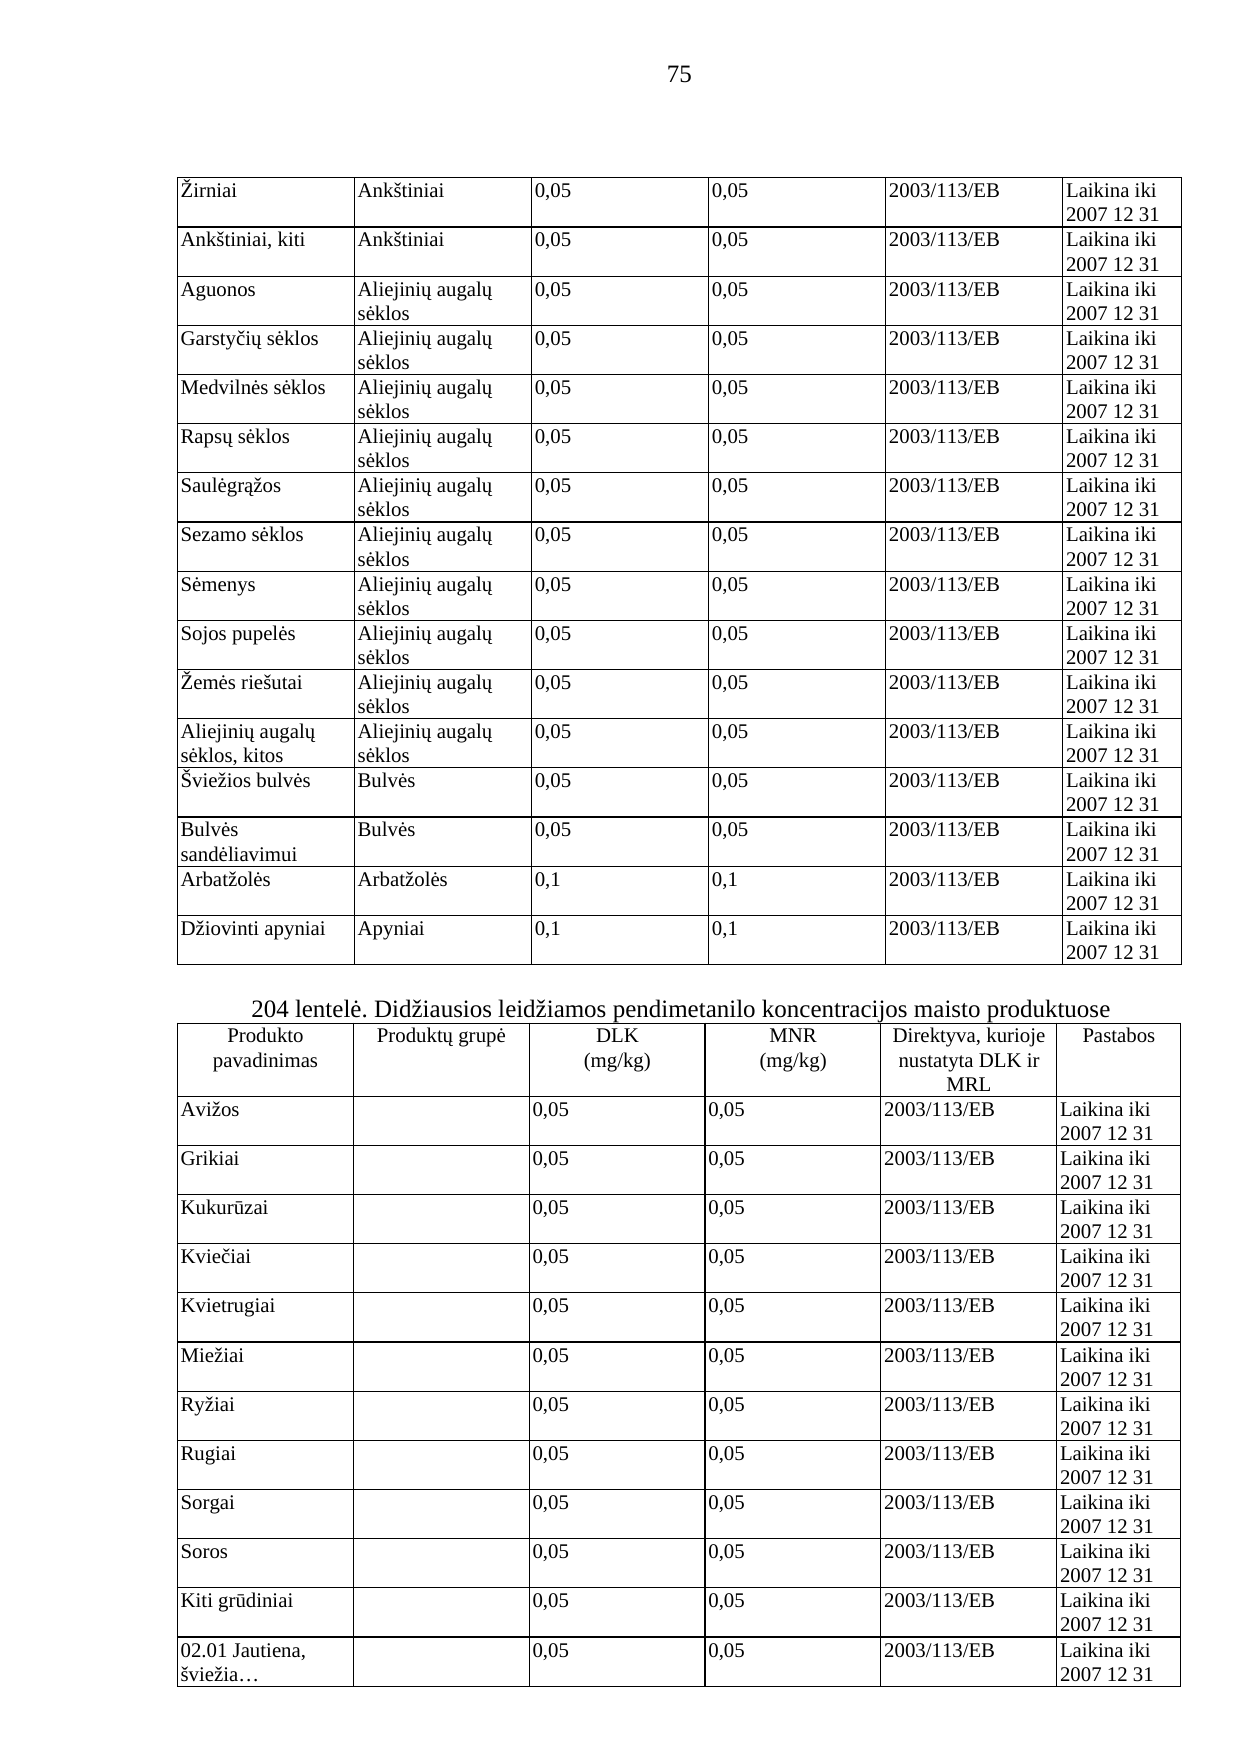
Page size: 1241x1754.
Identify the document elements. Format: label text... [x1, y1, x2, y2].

table_header Pastabos [1057, 1024, 1180, 1096]
table_cell 0,05 [532, 572, 708, 620]
table_cell [354, 1638, 529, 1686]
table_cell Ankštiniai [355, 228, 531, 276]
table_cell 2003/113/EB [881, 1195, 1056, 1243]
table_cell 0,05 [709, 523, 885, 571]
table_cell 0,05 [532, 523, 708, 571]
table_cell Laikina iki 2007 12 31 [1057, 1392, 1180, 1440]
table_cell Arbatžolės [178, 867, 354, 915]
table_cell 2003/113/EB [881, 1392, 1056, 1440]
table_cell 0,05 [530, 1539, 704, 1587]
table_cell Aliejinių augalų sėklos, kitos [178, 719, 354, 767]
table_cell 0,05 [530, 1588, 704, 1636]
table_cell Medvilnės sėklos [178, 375, 354, 423]
table_cell Bulvės [355, 818, 531, 866]
table_cell Laikina iki 2007 12 31 [1063, 326, 1181, 374]
table_cell 0,05 [532, 473, 708, 521]
table_cell 2003/113/EB [886, 572, 1062, 620]
table_cell Sojos pupelės [178, 621, 354, 669]
table_cell 2003/113/EB [886, 768, 1062, 816]
table_cell Bulvės sandėliavimui [178, 818, 354, 866]
table_cell 2003/113/EB [881, 1539, 1056, 1587]
table_cell 0,05 [706, 1097, 880, 1145]
table_cell 2003/113/EB [886, 523, 1062, 571]
table_header Produktų grupė [354, 1024, 529, 1096]
table_cell Aliejinių augalų sėklos [355, 277, 531, 325]
table_cell 2003/113/EB [886, 621, 1062, 669]
table_cell Laikina iki 2007 12 31 [1057, 1343, 1180, 1391]
table_cell Ryžiai [178, 1392, 353, 1440]
table_cell Sorgai [178, 1490, 353, 1538]
table_cell [354, 1097, 529, 1145]
table_cell 2003/113/EB [886, 326, 1062, 374]
table_cell Aliejinių augalų sėklos [355, 473, 531, 521]
table_cell 2003/113/EB [881, 1638, 1056, 1686]
table_cell 0,05 [709, 621, 885, 669]
table_header Produkto pavadinimas [178, 1024, 353, 1096]
table_cell Džiovinti apyniai [178, 916, 354, 964]
table_cell [354, 1343, 529, 1391]
table_cell Sėmenys [178, 572, 354, 620]
table_cell 2003/113/EB [881, 1441, 1056, 1489]
table_cell 0,05 [709, 818, 885, 866]
table_cell Rugiai [178, 1441, 353, 1489]
table_cell 0,05 [709, 178, 885, 226]
table_cell 0,1 [709, 916, 885, 964]
table_cell Kvietrugiai [178, 1293, 353, 1341]
table_cell 0,05 [532, 670, 708, 718]
table_cell 2003/113/EB [886, 424, 1062, 472]
table_cell Aliejinių augalų sėklos [355, 621, 531, 669]
table_cell Laikina iki 2007 12 31 [1057, 1539, 1180, 1587]
table_cell 0,05 [530, 1441, 704, 1489]
table_cell 2003/113/EB [881, 1490, 1056, 1538]
table_cell 0,05 [532, 326, 708, 374]
table_cell [354, 1441, 529, 1489]
table_cell [354, 1293, 529, 1341]
table_cell 0,05 [532, 228, 708, 276]
table_header Direktyva, kurioje nustatyta DLK ir MRL [881, 1024, 1056, 1096]
table_cell 2003/113/EB [881, 1146, 1056, 1194]
table_cell 0,05 [706, 1638, 880, 1686]
table_cell 0,05 [530, 1146, 704, 1194]
table_cell Laikina iki 2007 12 31 [1063, 523, 1181, 571]
table_cell Laikina iki 2007 12 31 [1057, 1195, 1180, 1243]
table_cell Laikina iki 2007 12 31 [1063, 228, 1181, 276]
table_cell 0,05 [532, 818, 708, 866]
table_cell 2003/113/EB [881, 1097, 1056, 1145]
table_cell 2003/113/EB [886, 867, 1062, 915]
table_cell Aliejinių augalų sėklos [355, 572, 531, 620]
table_cell 0,1 [532, 916, 708, 964]
table_cell 0,05 [530, 1392, 704, 1440]
table_cell Laikina iki 2007 12 31 [1063, 424, 1181, 472]
table_cell Grikiai [178, 1146, 353, 1194]
table_cell Aliejinių augalų sėklos [355, 523, 531, 571]
table_cell 0,05 [532, 277, 708, 325]
table_cell Laikina iki 2007 12 31 [1063, 178, 1181, 226]
table_cell Laikina iki 2007 12 31 [1063, 719, 1181, 767]
table_cell 2003/113/EB [881, 1588, 1056, 1636]
table_cell 0,05 [530, 1097, 704, 1145]
table_cell Ankštiniai, kiti [178, 228, 354, 276]
table_cell Laikina iki 2007 12 31 [1057, 1588, 1180, 1636]
table_cell Laikina iki 2007 12 31 [1063, 818, 1181, 866]
table_cell 2003/113/EB [886, 178, 1062, 226]
table_cell 0,1 [532, 867, 708, 915]
table_cell Saulėgrąžos [178, 473, 354, 521]
table_cell 2003/113/EB [886, 719, 1062, 767]
text 204 lentelė. Didžiausios leidžiamos pendimetanilo koncentracijos maisto produktuose [177, 994, 1181, 1022]
table_cell Laikina iki 2007 12 31 [1063, 916, 1181, 964]
table_cell Aliejinių augalų sėklos [355, 719, 531, 767]
table_cell 0,05 [706, 1293, 880, 1341]
table_cell 0,05 [706, 1343, 880, 1391]
table_cell [354, 1392, 529, 1440]
table_cell Garstyčių sėklos [178, 326, 354, 374]
table_cell 0,05 [709, 768, 885, 816]
table_cell 2003/113/EB [886, 670, 1062, 718]
table_cell 0,05 [706, 1146, 880, 1194]
table_cell Laikina iki 2007 12 31 [1057, 1097, 1180, 1145]
table_cell 2003/113/EB [886, 916, 1062, 964]
table_cell 0,05 [706, 1244, 880, 1292]
table_cell 0,05 [706, 1195, 880, 1243]
table_cell Rapsų sėklos [178, 424, 354, 472]
table_cell 0,05 [532, 719, 708, 767]
table_cell Sezamo sėklos [178, 523, 354, 571]
table_cell [354, 1588, 529, 1636]
table_cell Kiti grūdiniai [178, 1588, 353, 1636]
table_cell [354, 1146, 529, 1194]
table_cell Laikina iki 2007 12 31 [1057, 1441, 1180, 1489]
table_cell 0,05 [532, 424, 708, 472]
table_cell 2003/113/EB [886, 228, 1062, 276]
table_header MNR (mg/kg) [706, 1024, 880, 1096]
table_cell 0,05 [532, 768, 708, 816]
table_cell 0,05 [706, 1539, 880, 1587]
table_cell Laikina iki 2007 12 31 [1063, 867, 1181, 915]
table_cell Laikina iki 2007 12 31 [1063, 473, 1181, 521]
table_cell 0,05 [530, 1244, 704, 1292]
table_cell 0,1 [709, 867, 885, 915]
table_cell 2003/113/EB [881, 1244, 1056, 1292]
table_cell 2003/113/EB [886, 375, 1062, 423]
table_cell Soros [178, 1539, 353, 1587]
table_cell 0,05 [530, 1638, 704, 1686]
table_cell Laikina iki 2007 12 31 [1057, 1490, 1180, 1538]
table_cell Laikina iki 2007 12 31 [1063, 572, 1181, 620]
table_cell Žirniai [178, 178, 354, 226]
table_cell 0,05 [706, 1490, 880, 1538]
table_cell 0,05 [706, 1441, 880, 1489]
table_cell Laikina iki 2007 12 31 [1057, 1146, 1180, 1194]
table_cell 0,05 [530, 1293, 704, 1341]
table_cell Laikina iki 2007 12 31 [1063, 621, 1181, 669]
table_cell 2003/113/EB [886, 277, 1062, 325]
table_cell Žemės riešutai [178, 670, 354, 718]
table_cell 0,05 [709, 572, 885, 620]
table_header DLK (mg/kg) [530, 1024, 704, 1096]
table_cell Laikina iki 2007 12 31 [1063, 277, 1181, 325]
table_cell Avižos [178, 1097, 353, 1145]
table_cell Aliejinių augalų sėklos [355, 424, 531, 472]
table_cell 0,05 [532, 621, 708, 669]
table_cell [354, 1539, 529, 1587]
table_cell 2003/113/EB [881, 1343, 1056, 1391]
table_cell 02.01 Jautiena, šviežia… [178, 1638, 353, 1686]
table_cell 2003/113/EB [886, 818, 1062, 866]
table_cell 0,05 [709, 277, 885, 325]
table_cell 0,05 [709, 424, 885, 472]
table_cell 0,05 [532, 178, 708, 226]
table_cell 0,05 [706, 1588, 880, 1636]
table_cell Laikina iki 2007 12 31 [1057, 1638, 1180, 1686]
table_cell 0,05 [709, 375, 885, 423]
table_cell 0,05 [709, 228, 885, 276]
table_cell Bulvės [355, 768, 531, 816]
table_cell [354, 1195, 529, 1243]
table_cell 2003/113/EB [881, 1293, 1056, 1341]
table_cell Aliejinių augalų sėklos [355, 375, 531, 423]
table_cell 0,05 [709, 719, 885, 767]
table_cell Laikina iki 2007 12 31 [1063, 670, 1181, 718]
table_cell [354, 1490, 529, 1538]
table_cell Laikina iki 2007 12 31 [1063, 768, 1181, 816]
table_cell [354, 1244, 529, 1292]
table_cell Arbatžolės [355, 867, 531, 915]
table_cell Aguonos [178, 277, 354, 325]
table_cell 2003/113/EB [886, 473, 1062, 521]
table_cell 0,05 [530, 1490, 704, 1538]
table_cell 0,05 [530, 1343, 704, 1391]
table_cell Laikina iki 2007 12 31 [1057, 1293, 1180, 1341]
table_cell Aliejinių augalų sėklos [355, 670, 531, 718]
table_cell Miežiai [178, 1343, 353, 1391]
table_cell 0,05 [709, 473, 885, 521]
table_cell 0,05 [709, 670, 885, 718]
table_cell Laikina iki 2007 12 31 [1057, 1244, 1180, 1292]
table_cell 0,05 [706, 1392, 880, 1440]
table_cell 0,05 [532, 375, 708, 423]
table_cell 0,05 [530, 1195, 704, 1243]
table_cell Aliejinių augalų sėklos [355, 326, 531, 374]
table_cell Laikina iki 2007 12 31 [1063, 375, 1181, 423]
table_cell Kukurūzai [178, 1195, 353, 1243]
table_cell Šviežios bulvės [178, 768, 354, 816]
table_cell 0,05 [709, 326, 885, 374]
table_cell Apyniai [355, 916, 531, 964]
table_cell Kviečiai [178, 1244, 353, 1292]
table_cell Ankštiniai [355, 178, 531, 226]
